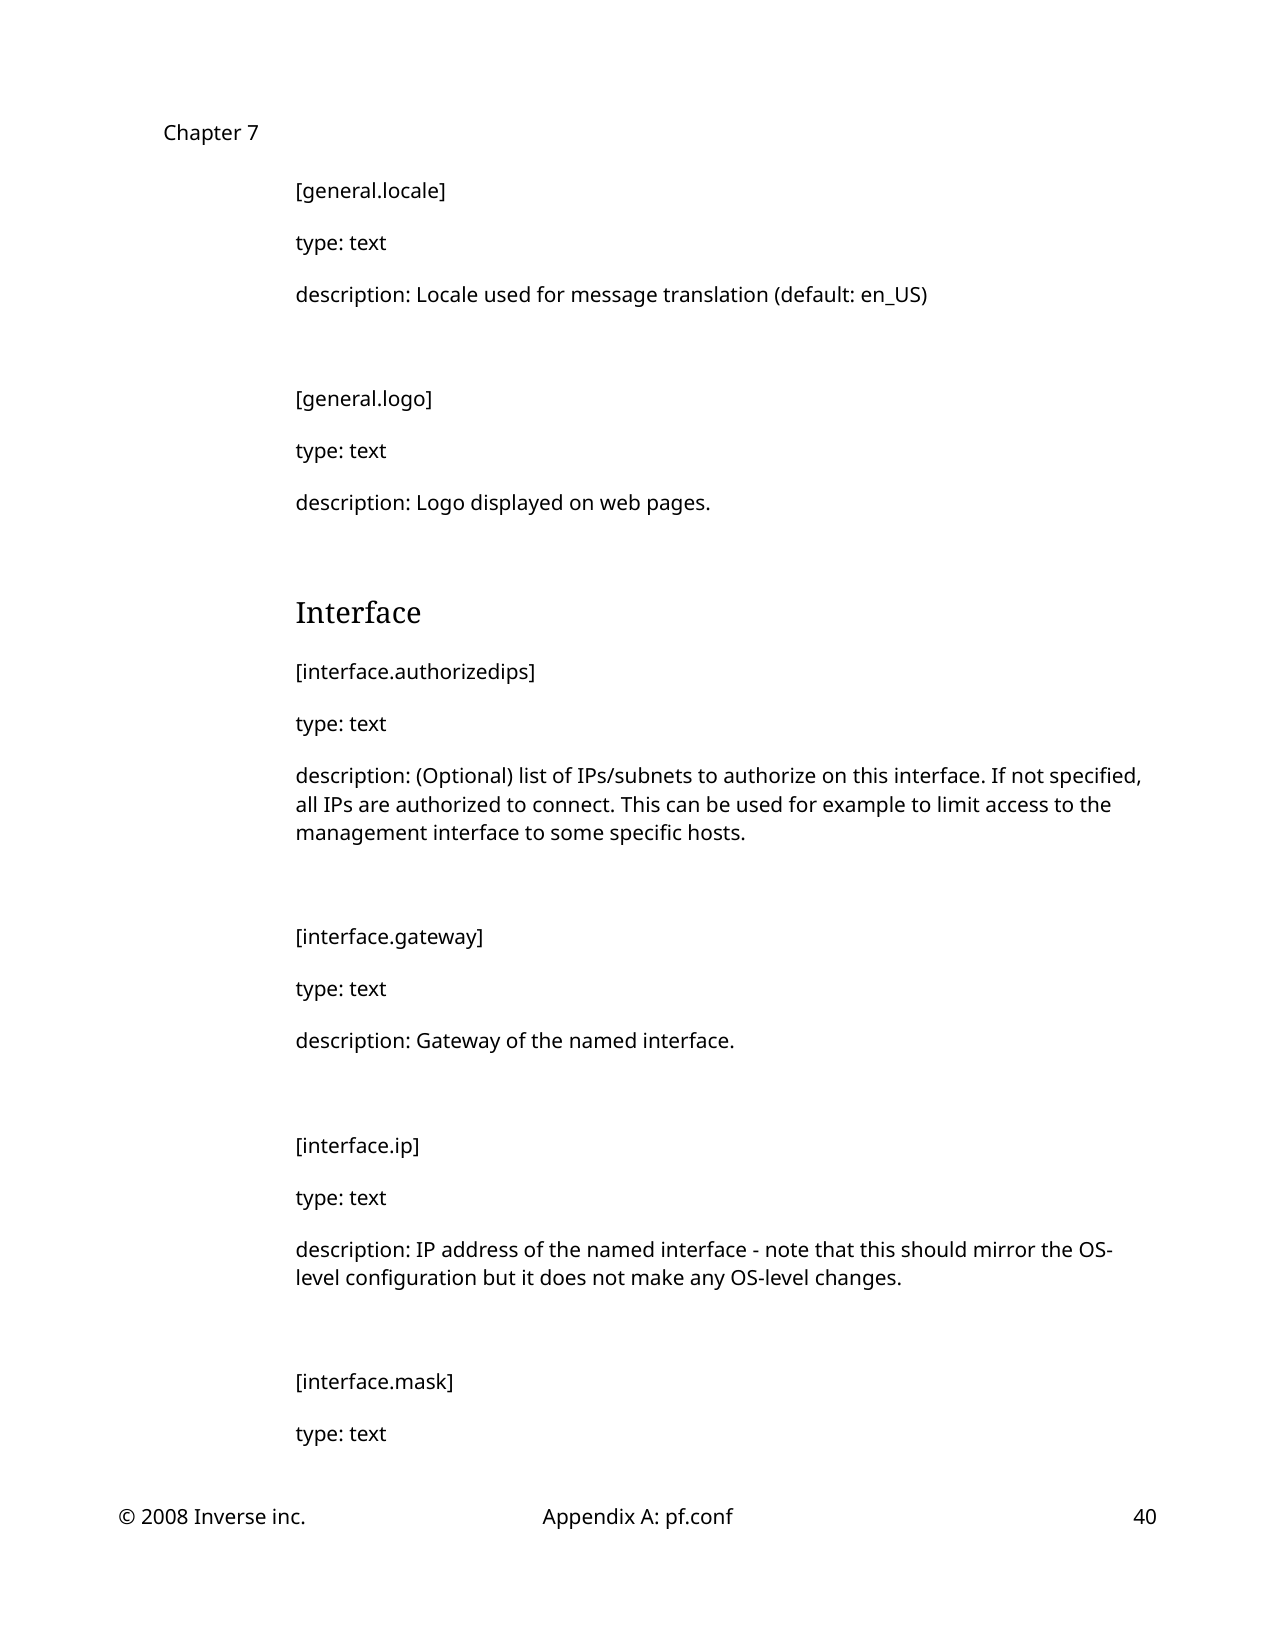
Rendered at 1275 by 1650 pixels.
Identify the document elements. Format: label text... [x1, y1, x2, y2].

text description: Locale used for message translation (default: en_US) [295, 280, 1157, 309]
text description: IP address of the named interface - note that this should mirror the OS-level configuration but it does not make any OS-level changes. [295, 1235, 1157, 1292]
text type: text [295, 228, 1157, 257]
text type: text [295, 436, 1157, 465]
text description: Logo displayed on web pages. [295, 488, 1157, 517]
text description: Gateway of the named interface. [295, 1027, 1157, 1055]
text type: text [295, 1183, 1157, 1211]
text type: text [295, 1419, 1157, 1448]
text type: text [295, 974, 1157, 1003]
text [interface.ip] [295, 1131, 1157, 1159]
subtitle Interface [295, 593, 1157, 632]
text [general.locale] [295, 176, 1157, 204]
text [general.logo] [295, 384, 1157, 413]
text type: text [295, 709, 1157, 738]
text description: (Optional) list of IPs/subnets to authorize on this interface. If not specified, all IPs are authorized to connect. This can be used for example to limit access to the management interface to some specific hosts. [295, 761, 1157, 847]
text [interface.authorizedips] [295, 657, 1157, 686]
text [interface.mask] [295, 1367, 1157, 1396]
text [interface.gateway] [295, 922, 1157, 951]
